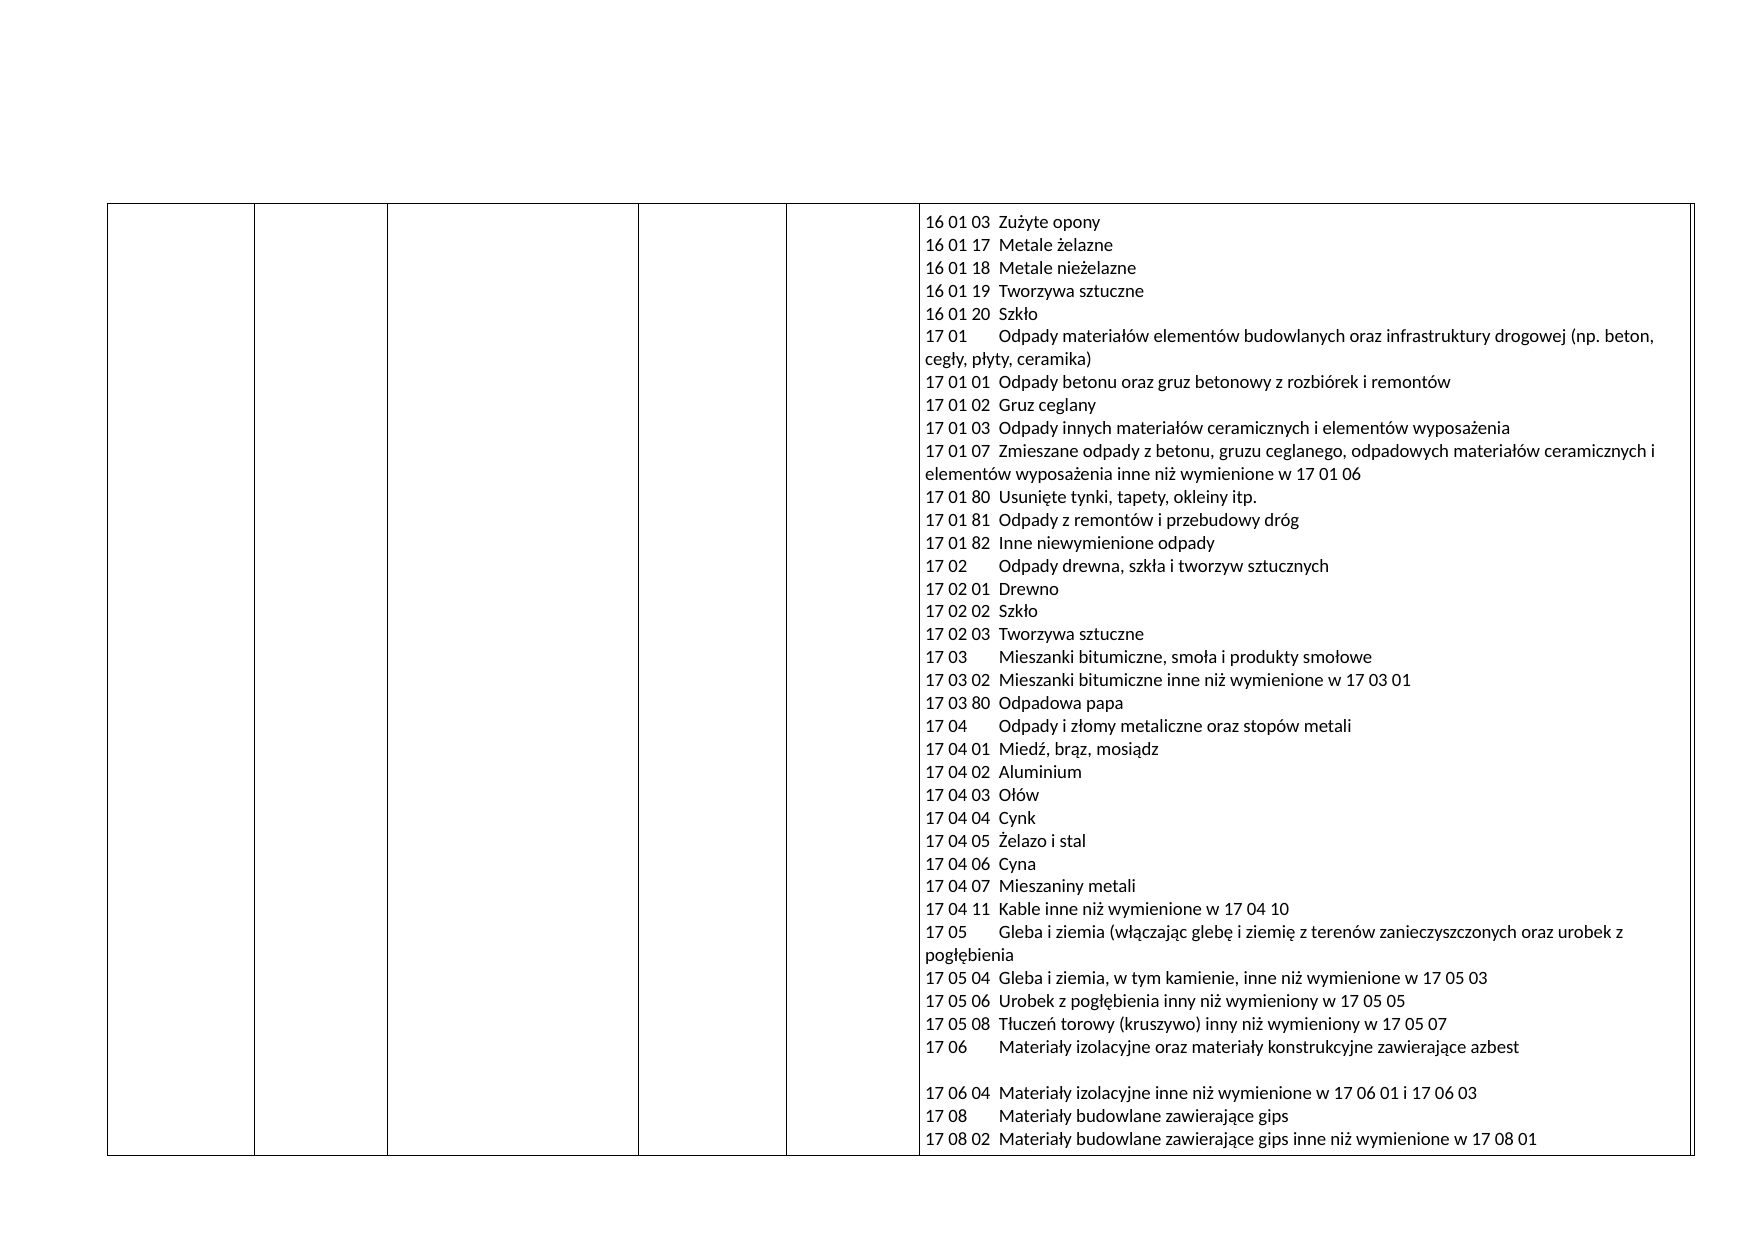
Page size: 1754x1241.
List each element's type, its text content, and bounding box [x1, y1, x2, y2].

table_cell [255, 204, 387, 1155]
table_cell [787, 204, 919, 1155]
table_cell 16 01 03 Zużyte opony 16 01 17 Metale żelazne 16 01 18 Metale nieżelazne 16 01 19 Tworzywa sztuczne 16 01 20 Szkło 17 01 Odpady materiałów elementów budowlanych oraz infrastruktury drogowej (np. beton, cegły, płyty, ceramika) 17 01 01 Odpady betonu oraz gruz betonowy z rozbiórek i remontów 17 01 02 Gruz ceglany 17 01 03 Odpady innych materiałów ceramicznych i elementów wyposażenia 17 01 07 Zmieszane odpady z betonu, gruzu ceglanego, odpadowych materiałów ceramicznych i elementów wyposażenia inne niż wymienione w 17 01 06 17 01 80 Usunięte tynki, tapety, okleiny itp. 17 01 81 Odpady z remontów i przebudowy dróg 17 01 82 Inne niewymienione odpady 17 02 Odpady drewna, szkła i tworzyw sztucznych 17 02 01 Drewno 17 02 02 Szkło 17 02 03 Tworzywa sztuczne 17 03 Mieszanki bitumiczne, smoła i produkty smołowe 17 03 02 Mieszanki bitumiczne inne niż wymienione w 17 03 01 17 03 80 Odpadowa papa 17 04 Odpady i złomy metaliczne oraz stopów metali 17 04 01 Miedź, brąz, mosiądz 17 04 02 Aluminium 17 04 03 Ołów 17 04 04 Cynk 17 04 05 Żelazo i stal 17 04 06 Cyna 17 04 07 Mieszaniny metali 17 04 11 Kable inne niż wymienione w 17 04 10 17 05 Gleba i ziemia (włączając glebę i ziemię z terenów zanieczyszczonych oraz urobek z pogłębienia 17 05 04 Gleba i ziemia, w tym kamienie, inne niż wymienione w 17 05 03 17 05 06 Urobek z pogłębienia inny niż wymieniony w 17 05 05 17 05 08 Tłuczeń torowy (kruszywo) inny niż wymieniony w 17 05 07 17 06 Materiały izolacyjne oraz materiały konstrukcyjne zawierające azbest 17 06 04 Materiały izolacyjne inne niż wymienione w 17 06 01 i 17 06 03 17 08 Materiały budowlane zawierające gips 17 08 02 Materiały budowlane zawierające gips inne niż wymienione w 17 08 01 [920, 204, 1690, 1155]
table_cell [108, 204, 254, 1155]
table_cell [639, 204, 786, 1155]
table_cell [388, 204, 638, 1155]
